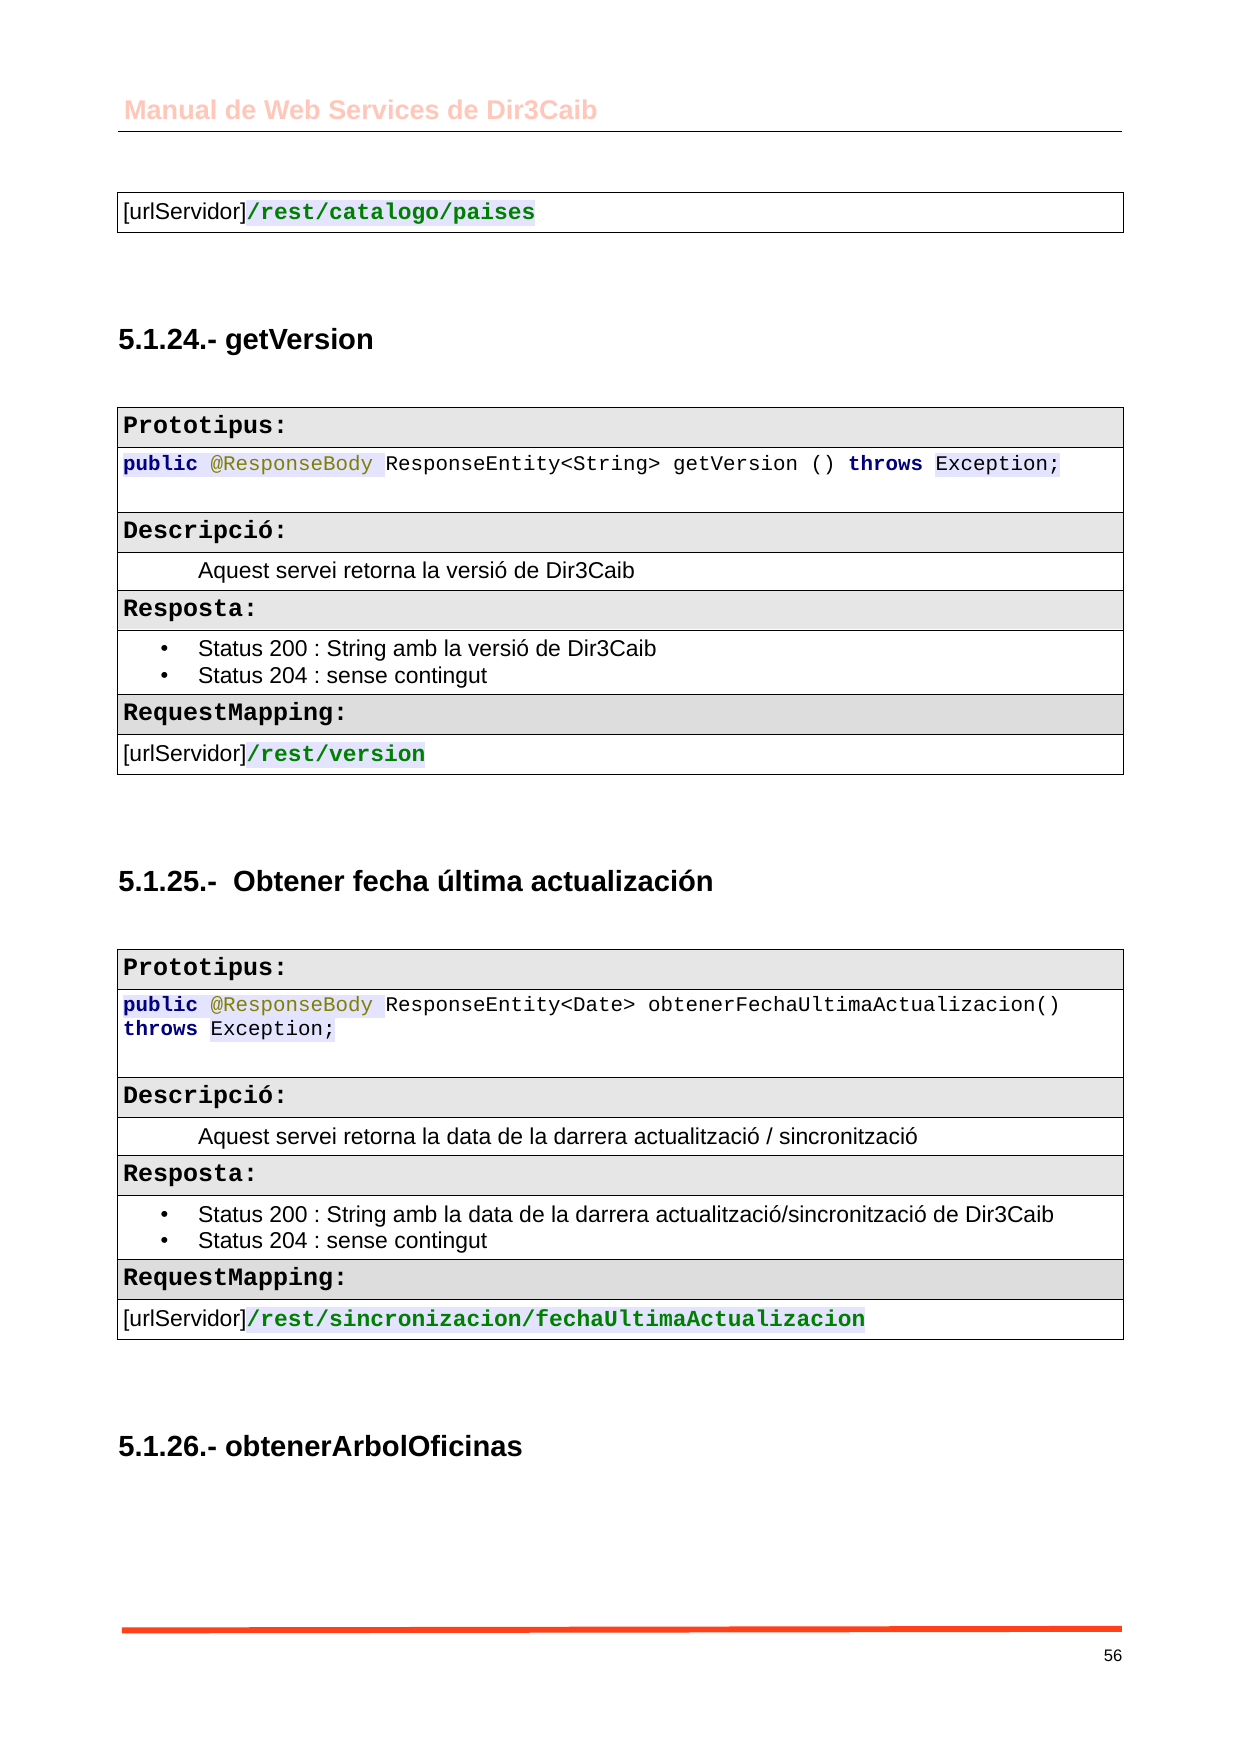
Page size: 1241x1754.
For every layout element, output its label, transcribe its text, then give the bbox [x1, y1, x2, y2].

table_cell RequestMapping: [118, 1260, 1123, 1299]
table_cell Resposta: [118, 1156, 1123, 1195]
subtitle Obtener fecha última actualización [118, 864, 1122, 897]
table_cell Resposta: [118, 591, 1123, 629]
table_cell [urlServidor]/rest/sincronizacion/fechaUltimaActualizacion [118, 1300, 1123, 1339]
table_cell [urlServidor]/rest/catalogo/paises [118, 193, 1123, 232]
subtitle obtenerArbolOficinas [118, 1429, 1122, 1463]
table_cell Aquest servei retorna la versió de Dir3Caib [118, 553, 1123, 589]
table_cell [urlServidor]/rest/version [118, 735, 1123, 773]
table_cell RequestMapping: [118, 695, 1123, 734]
table_header Prototipus: [118, 408, 1123, 447]
table_cell Descripció: [118, 513, 1123, 552]
table_header Prototipus: [118, 950, 1123, 989]
table_cell public @ResponseBody ResponseEntity<Date> obtenerFechaUltimaActualizacion() throws Exception; [118, 990, 1123, 1077]
table_cell Descripció: [118, 1078, 1123, 1117]
table_cell Aquest servei retorna la data de la darrera actualització / sincronització [118, 1118, 1123, 1155]
table_cell Status 200 : String amb la versió de Dir3Caib Status 204 : sense contingut [118, 631, 1123, 694]
table_cell public @ResponseBody ResponseEntity<String> getVersion () throws Exception; [118, 448, 1123, 512]
subtitle getVersion [118, 322, 1122, 356]
table_cell Status 200 : String amb la data de la darrera actualització/sincronització de Dir3Caib Status 204 : sense contingut [118, 1196, 1123, 1259]
